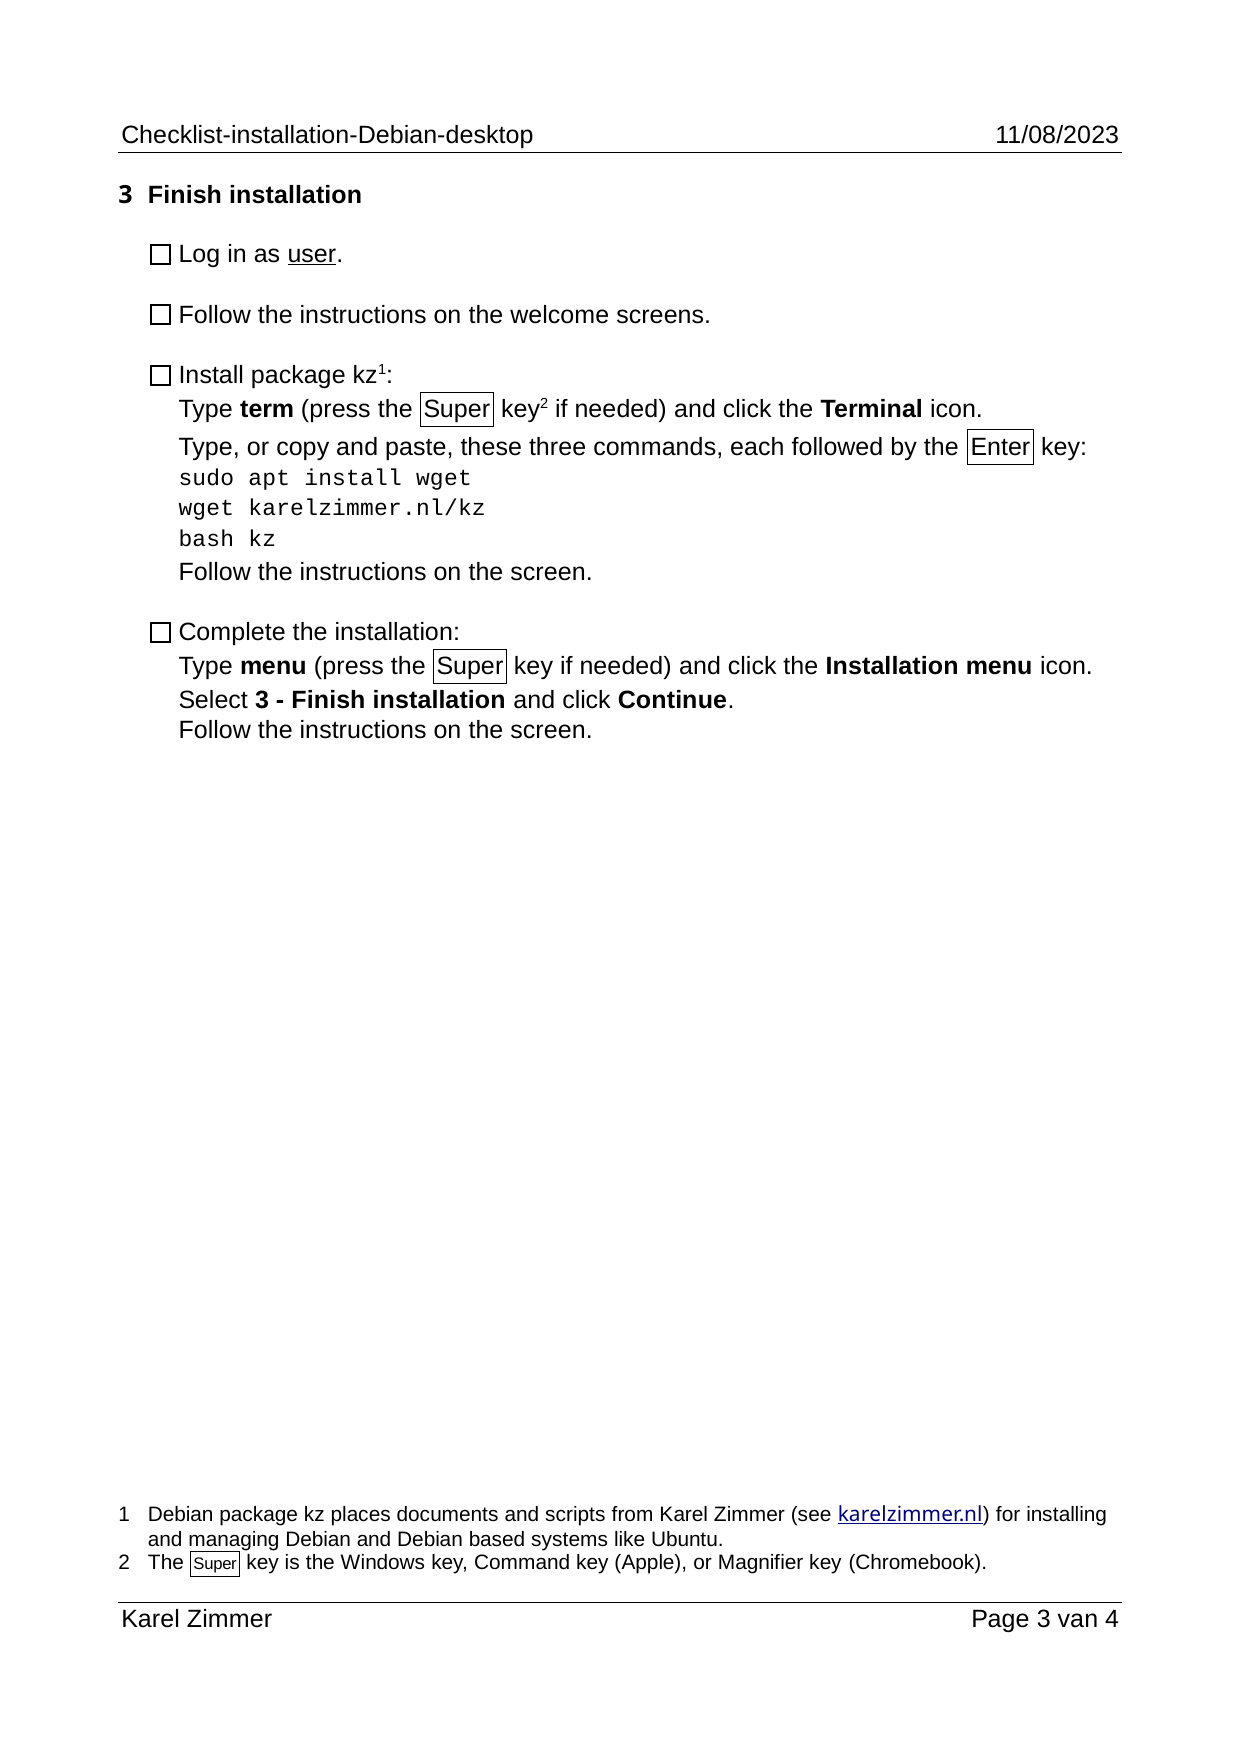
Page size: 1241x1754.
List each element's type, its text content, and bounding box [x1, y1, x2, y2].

table_cell [142, 330, 177, 360]
table_cell [142, 685, 177, 715]
table_cell [118, 617, 142, 647]
table_cell [142, 617, 177, 647]
table_cell [118, 269, 142, 300]
table_cell [142, 269, 177, 300]
table_cell [142, 360, 177, 391]
table_header [142, 239, 177, 269]
table_cell [142, 465, 177, 496]
table_cell Type term (press the Super key if needed) and click the Terminal icon. [177, 391, 1122, 428]
table_cell [142, 715, 177, 745]
table_cell Follow the instructions on the screen. [177, 556, 1122, 587]
table_cell [142, 587, 177, 617]
table_cell [118, 647, 142, 685]
table_cell [142, 556, 177, 587]
table_cell [142, 428, 177, 465]
table_cell [177, 269, 1122, 300]
table_cell Complete the installation: [177, 617, 1122, 647]
table_cell [118, 526, 142, 556]
table_cell Follow the instructions on the screen. [177, 715, 1122, 745]
table_cell [118, 587, 142, 617]
table_cell [177, 330, 1122, 360]
table_cell [118, 465, 142, 496]
table_cell [118, 300, 142, 330]
table_cell [118, 496, 142, 526]
table_cell Type menu (press the Super key if needed) and click the Installation menu icon. [177, 647, 1122, 685]
table_cell [142, 496, 177, 526]
table_cell sudo apt install wget [177, 465, 1122, 496]
table_cell Type, or copy and paste, these three commands, each followed by the Enter key: [177, 428, 1122, 465]
table_cell [118, 715, 142, 745]
table_cell [118, 685, 142, 715]
table_header [118, 239, 142, 269]
table_cell [118, 330, 142, 360]
table_cell [118, 556, 142, 587]
table_cell Follow the instructions on the welcome screens. [177, 300, 1122, 330]
table_cell Install package kz: [177, 360, 1122, 391]
table_cell [118, 360, 142, 391]
table_cell bash kz [177, 526, 1122, 556]
table_cell [118, 391, 142, 428]
table_cell [118, 428, 142, 465]
table_cell [142, 300, 177, 330]
table_cell Select 3 - Finish installation and click Continue. [177, 685, 1122, 715]
table_cell [177, 587, 1122, 617]
table_cell [142, 647, 177, 685]
table_cell [142, 391, 177, 428]
list Finish installation [118, 177, 1122, 211]
table_cell wget karelzimmer.nl/kz [177, 496, 1122, 526]
table_cell [142, 526, 177, 556]
table_header Log in as USER. [177, 239, 1122, 269]
